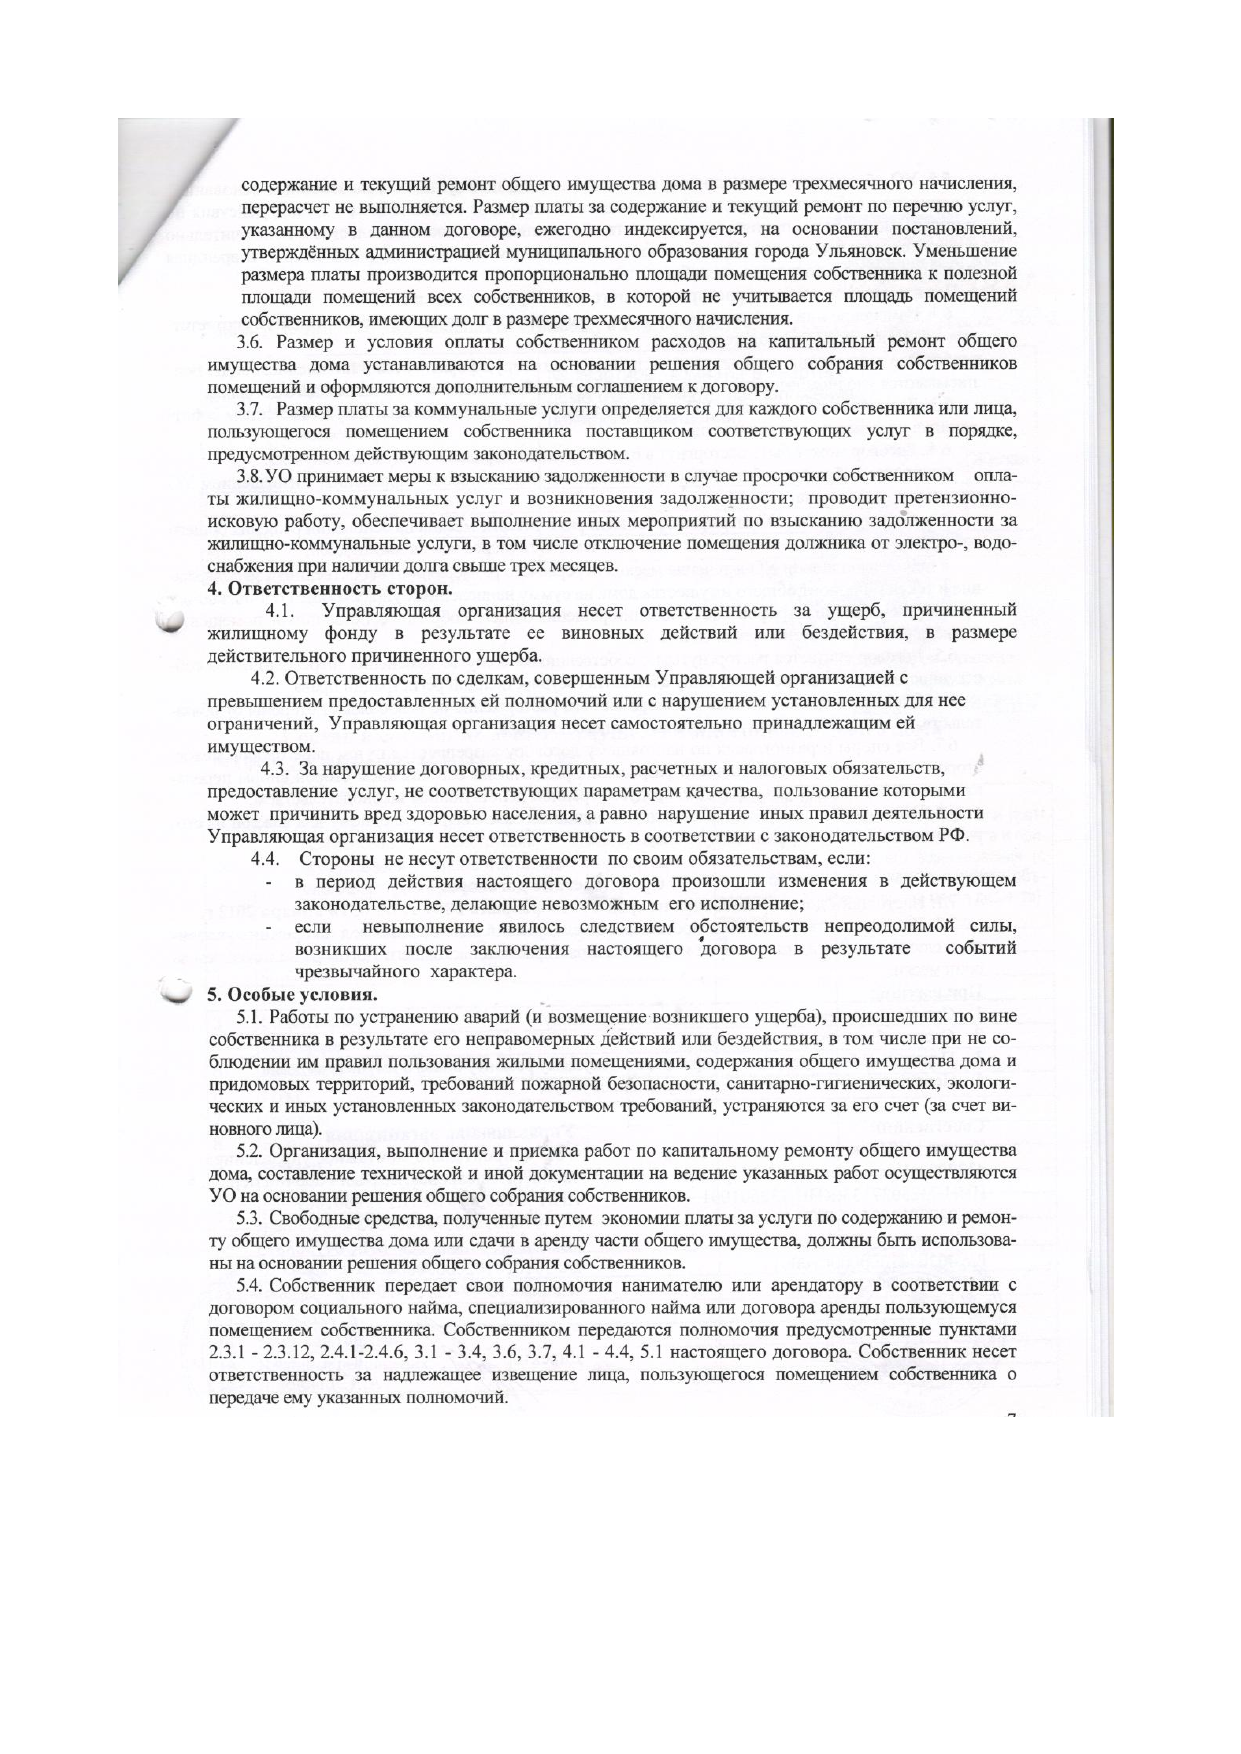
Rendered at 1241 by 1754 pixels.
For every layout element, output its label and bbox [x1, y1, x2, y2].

picture [118, 118, 1123, 1417]
